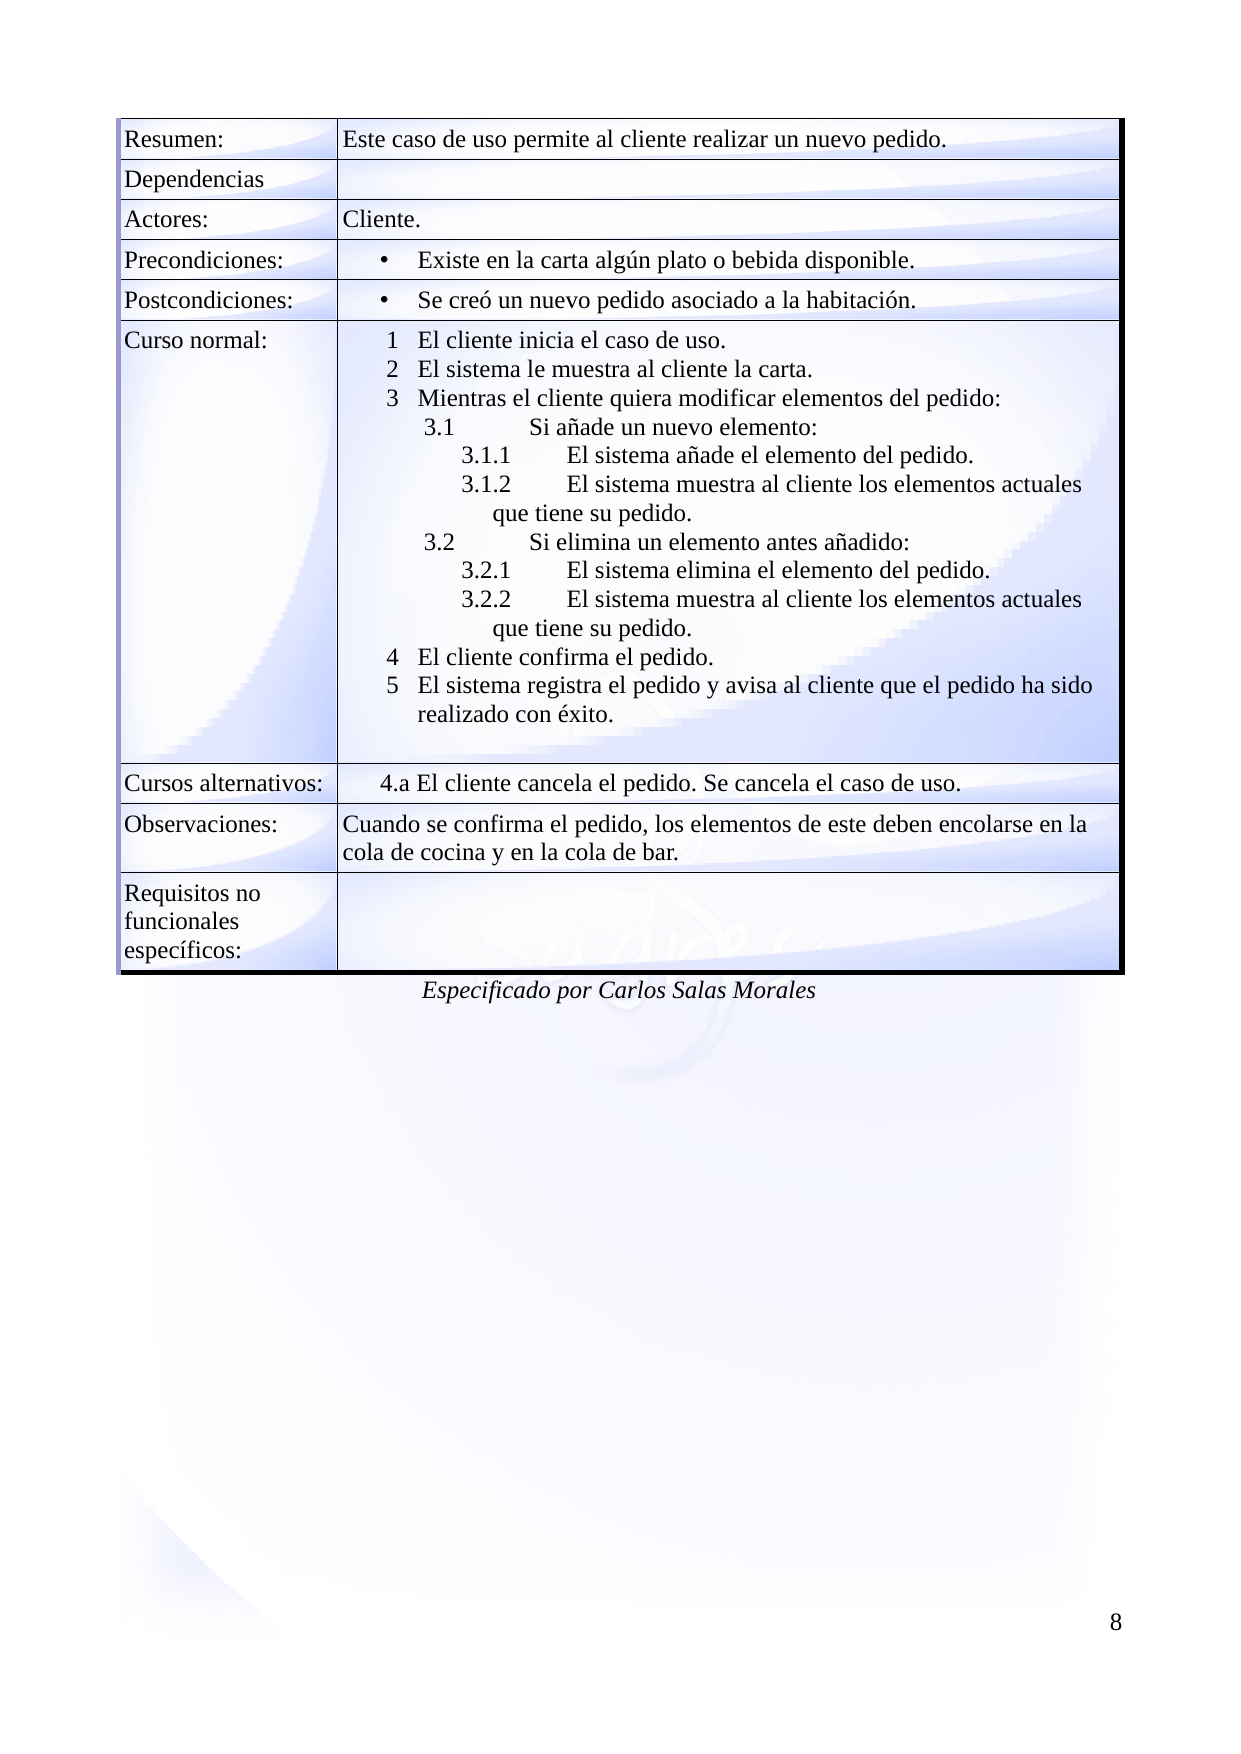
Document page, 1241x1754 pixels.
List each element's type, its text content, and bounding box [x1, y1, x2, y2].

table_cell [338, 873, 1119, 970]
picture [118, 1004, 1122, 1636]
table_cell 4.a El cliente cancela el pedido. Se cancela el caso de uso. [338, 764, 1119, 803]
table_cell Dependencias [121, 160, 337, 199]
table_cell El cliente inicia el caso de uso. El sistema le muestra al cliente la carta. Mientras el cliente quiera modificar elementos del pedido: Si añade un nuevo elemento: El sistema añade el elemento del pedido. El sistema muestra al cliente los elementos actuales que tiene su pedido. Si elimina un elemento antes añadido: El sistema elimina el elemento del pedido. El sistema muestra al cliente los elementos actuales que tiene su pedido. El cliente confirma el pedido. El sistema registra el pedido y avisa al cliente que el pedido ha sido realizado con éxito. [338, 321, 1119, 762]
table_cell [338, 160, 1119, 199]
table_cell Este caso de uso permite al cliente realizar un nuevo pedido. [338, 119, 1119, 158]
table_cell Postcondiciones: [121, 280, 337, 320]
table_cell Cuando se confirma el pedido, los elementos de este deben encolarse en la cola de cocina y en la cola de bar. [338, 804, 1119, 872]
table_cell Requisitos no funcionales específicos: [121, 873, 337, 970]
table_cell Precondiciones: [121, 240, 337, 279]
text Especificado por Carlos Salas Morales [118, 975, 1122, 1004]
table_cell Se creó un nuevo pedido asociado a la habitación. [338, 280, 1119, 320]
table_cell Cliente. [338, 200, 1119, 239]
table_cell Cursos alternativos: [121, 764, 337, 803]
table_cell Observaciones: [121, 804, 337, 872]
table_cell Existe en la carta algún plato o bebida disponible. [338, 240, 1119, 279]
table_cell Actores: [121, 200, 337, 239]
table_cell Curso normal: [121, 321, 337, 762]
table_cell Resumen: [121, 119, 337, 158]
